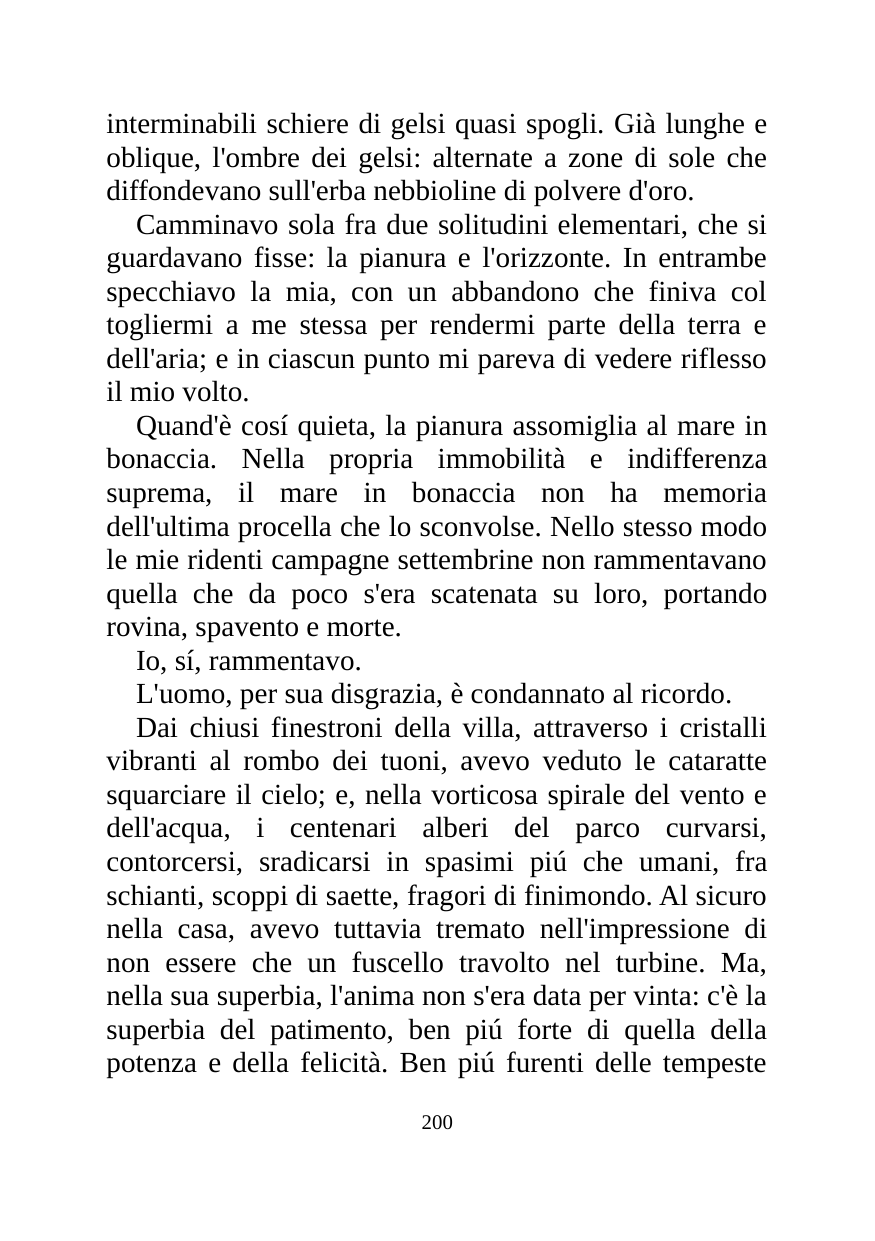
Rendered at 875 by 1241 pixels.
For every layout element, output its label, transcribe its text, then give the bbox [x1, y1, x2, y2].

text Io, sí, rammentavo. [106, 643, 768, 676]
text interminabili schiere di gelsi quasi spogli. Già lunghe e oblique, l'ombre dei gelsi: alternate a zone di sole che diffondevano sull'erba nebbioline di polvere d'oro. [106, 106, 768, 207]
text Camminavo sola fra due solitudini elementari, che si guardavano fisse: la pianura e l'orizzonte. In entrambe specchiavo la mia, con un abbandono che finiva col togliermi a me stessa per rendermi parte della terra e dell'aria; e in ciascun punto mi pareva di vedere riflesso il mio volto. [106, 207, 768, 408]
text Quand'è cosí quieta, la pianura assomiglia al mare in bonaccia. Nella propria immobilità e indifferenza suprema, il mare in bonaccia non ha memoria dell'ultima procella che lo sconvolse. Nello stesso modo le mie ridenti campagne settembrine non rammentavano quella che da poco s'era scatenata su loro, portando rovina, spavento e morte. [106, 408, 768, 643]
text L'uomo, per sua disgrazia, è condannato al ricordo. [106, 676, 768, 710]
text Dai chiusi finestroni della villa, attraverso i cristalli vibranti al rombo dei tuoni, avevo veduto le cataratte squarciare il cielo; e, nella vorticosa spirale del vento e dell'acqua, i centenari alberi del parco curvarsi, contorcersi, sradicarsi in spasimi piú che umani, fra schianti, scoppi di saette, fragori di finimondo. Al sicuro nella casa, avevo tuttavia tremato nell'impressione di non essere che un fuscello travolto nel turbine. Ma, nella sua superbia, l'anima non s'era data per vinta: c'è la superbia del patimento, ben piú forte di quella della potenza e della felicità. Ben piú furenti delle tempeste [106, 710, 768, 1079]
